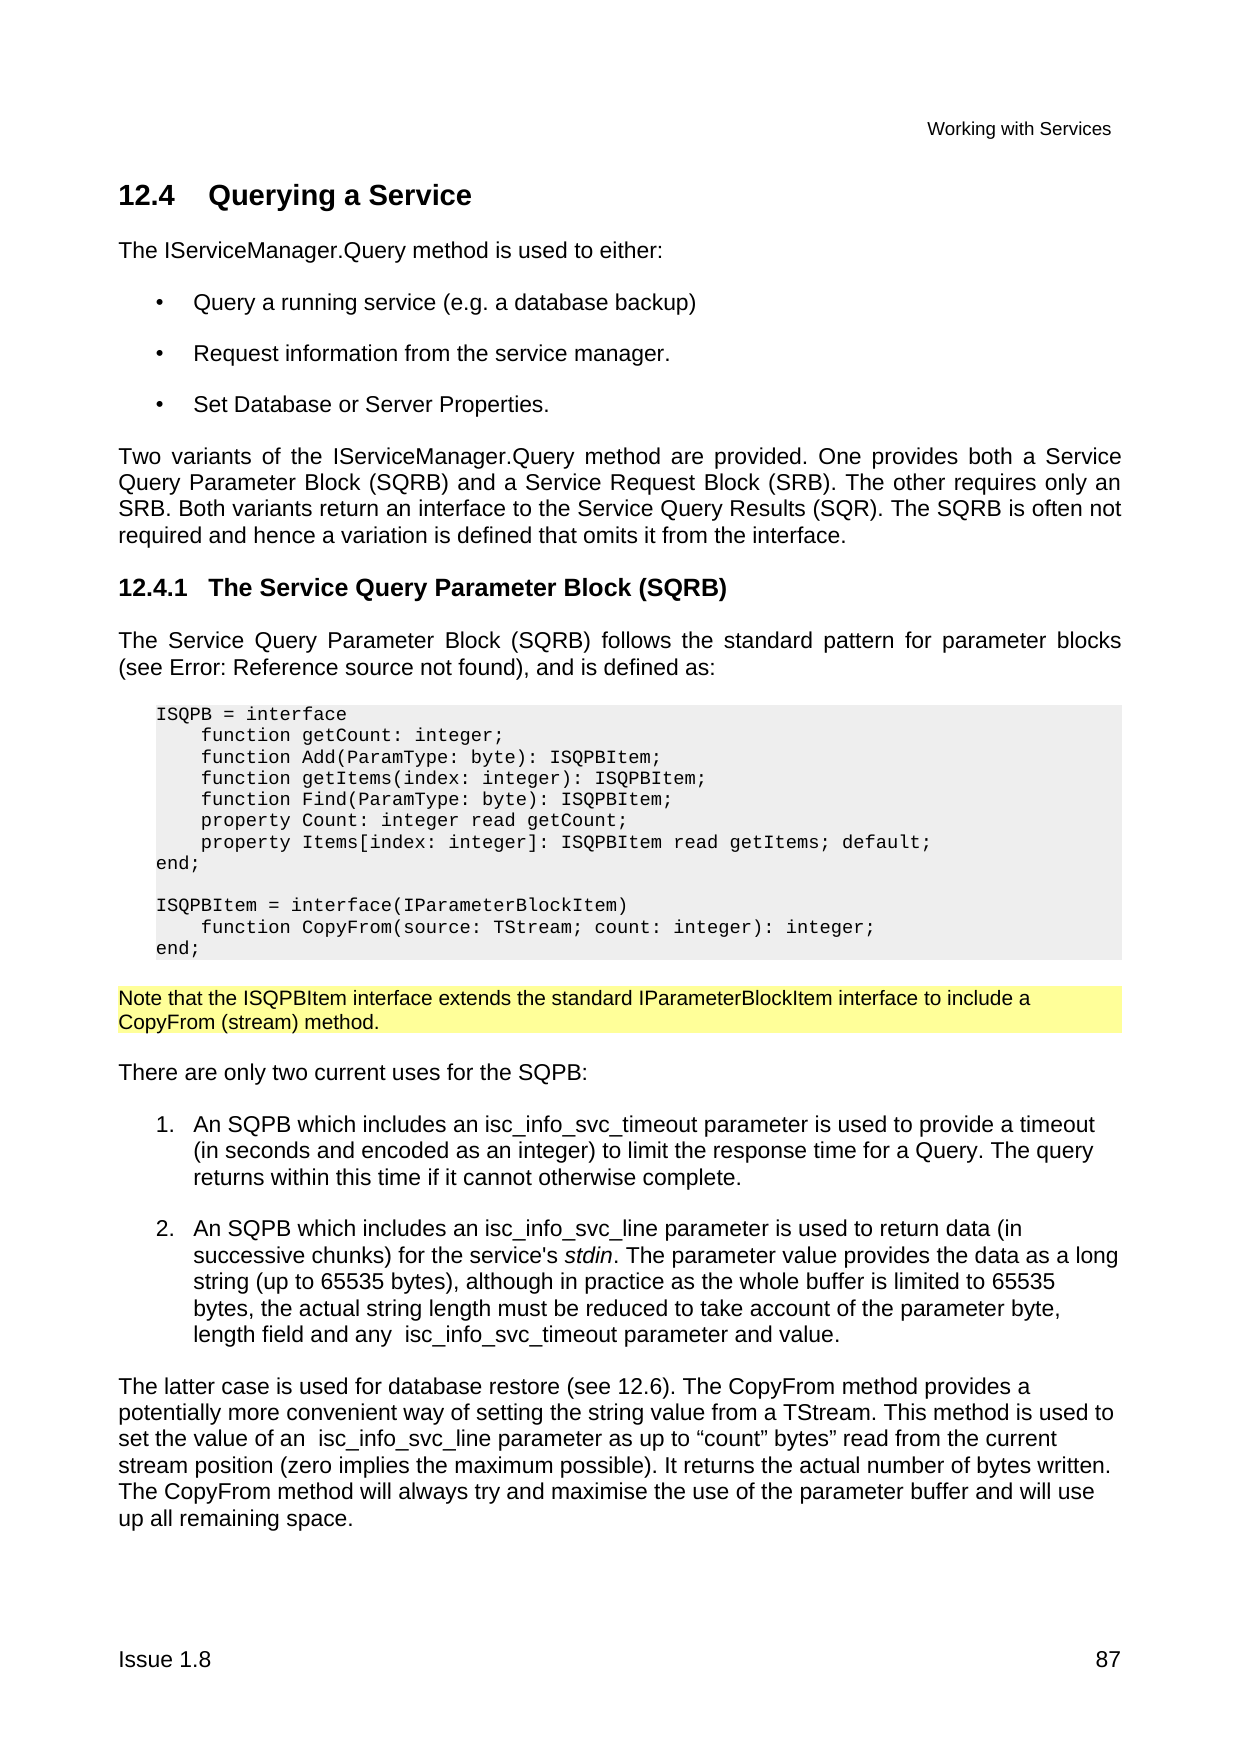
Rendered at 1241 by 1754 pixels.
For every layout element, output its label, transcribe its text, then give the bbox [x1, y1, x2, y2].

subtitle Querying a Service [118, 178, 1122, 212]
text function CopyFrom(source: TStream; count: integer): integer; [156, 917, 1122, 939]
text Two variants of the IServiceManager.Query method are provided. One provides both a Service Query Parameter Block (SQRB) and a Service Request Block (SRB). The other requires only an SRB. Both variants return an interface to the Service Query Results (SQR). The SQRB is often not required and hence a variation is defined that omits it from the interface. [118, 443, 1122, 548]
text end; [156, 939, 1122, 960]
text end; [156, 854, 1122, 875]
list Query a running service (e.g. a database backup) [156, 288, 1122, 315]
text There are only two current uses for the SQPB: [118, 1059, 1122, 1085]
text function getCount: integer; [156, 726, 1122, 747]
text ISQPBItem = interface(IParameterBlockItem) [156, 896, 1122, 917]
text function getItems(index: integer): ISQPBItem; [156, 769, 1122, 790]
text The latter case is used for database restore (see 12.6). The CopyFrom method provides a potentially more convenient way of setting the string value from a TStream. This method is used to set the value of an isc_info_svc_line parameter as up to “count” bytes” read from the current stream position (zero implies the maximum possible). It returns the actual number of bytes written. The CopyFrom method will always try and maximise the use of the parameter buffer and will use up all remaining space. [118, 1373, 1122, 1531]
list An SQPB which includes an isc_info_svc_timeout parameter is used to provide a timeout (in seconds and encoded as an integer) to limit the response time for a Query. The query returns within this time if it cannot otherwise complete. [156, 1111, 1122, 1190]
list An SQPB which includes an isc_info_svc_line parameter is used to return data (in successive chunks) for the service's stdin. The parameter value provides the data as a long string (up to 65535 bytes), although in practice as the whole buffer is limited to 65535 bytes, the actual string length must be reduced to take account of the parameter byte, length field and any isc_info_svc_timeout parameter and value. [156, 1215, 1122, 1347]
text property Count: integer read getCount; [156, 811, 1122, 832]
text property Items[index: integer]: ISQPBItem read getItems; default; [156, 832, 1122, 854]
text The IServiceManager.Query method is used to either: [118, 237, 1122, 263]
list Request information from the service manager. [156, 340, 1122, 366]
text function Find(ParamType: byte): ISQPBItem; [156, 790, 1122, 811]
subtitle The Service Query Parameter Block (SQRB) [118, 573, 1122, 602]
text Note that the ISQPBItem interface extends the standard IParameterBlockItem interface to include a CopyFrom (stream) method. [118, 986, 1122, 1033]
list Set Database or Server Properties. [156, 391, 1122, 418]
text function Add(ParamType: byte): ISQPBItem; [156, 747, 1122, 769]
text ISQPB = interface [156, 705, 1122, 726]
text The Service Query Parameter Block (SQRB) follows the standard pattern for parameter blocks (see Error: Reference source not found), and is defined as: [118, 627, 1122, 680]
